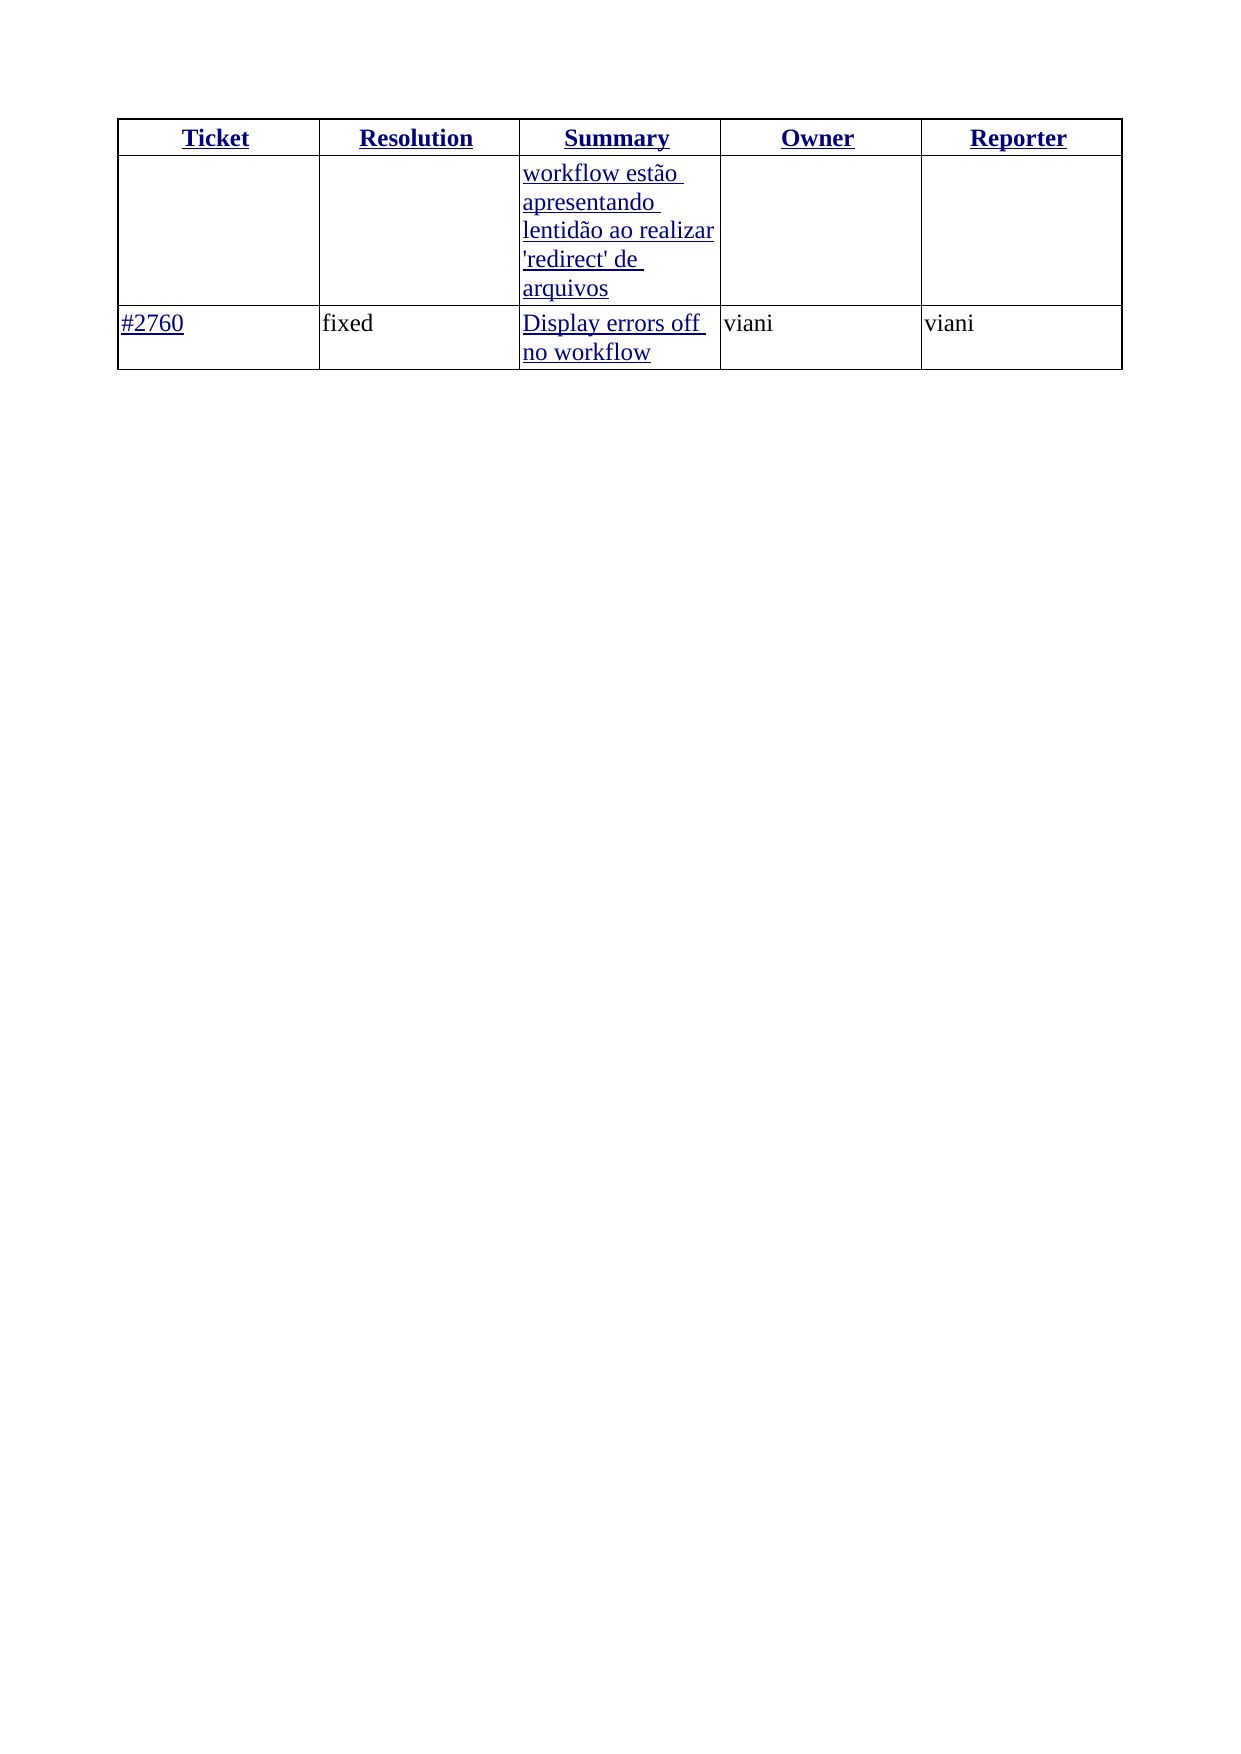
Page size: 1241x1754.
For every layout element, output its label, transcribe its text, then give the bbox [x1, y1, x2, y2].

table_cell Display errors off no workflow [520, 306, 720, 369]
table_cell [320, 156, 519, 305]
table_cell [119, 156, 319, 305]
table_header Ticket [119, 120, 319, 154]
table_cell viani [922, 306, 1121, 369]
table_header Summary [520, 120, 720, 154]
table_header Resolution [320, 120, 519, 154]
table_cell [721, 156, 921, 305]
table_header Reporter [922, 120, 1121, 154]
table_header Owner [721, 120, 921, 154]
table_cell [922, 156, 1121, 305]
table_cell #2760 [119, 306, 319, 369]
table_cell fixed [320, 306, 519, 369]
table_cell workflow estão apresentando lentidão ao realizar 'redirect' de arquivos [520, 156, 720, 305]
table_cell viani [721, 306, 921, 369]
